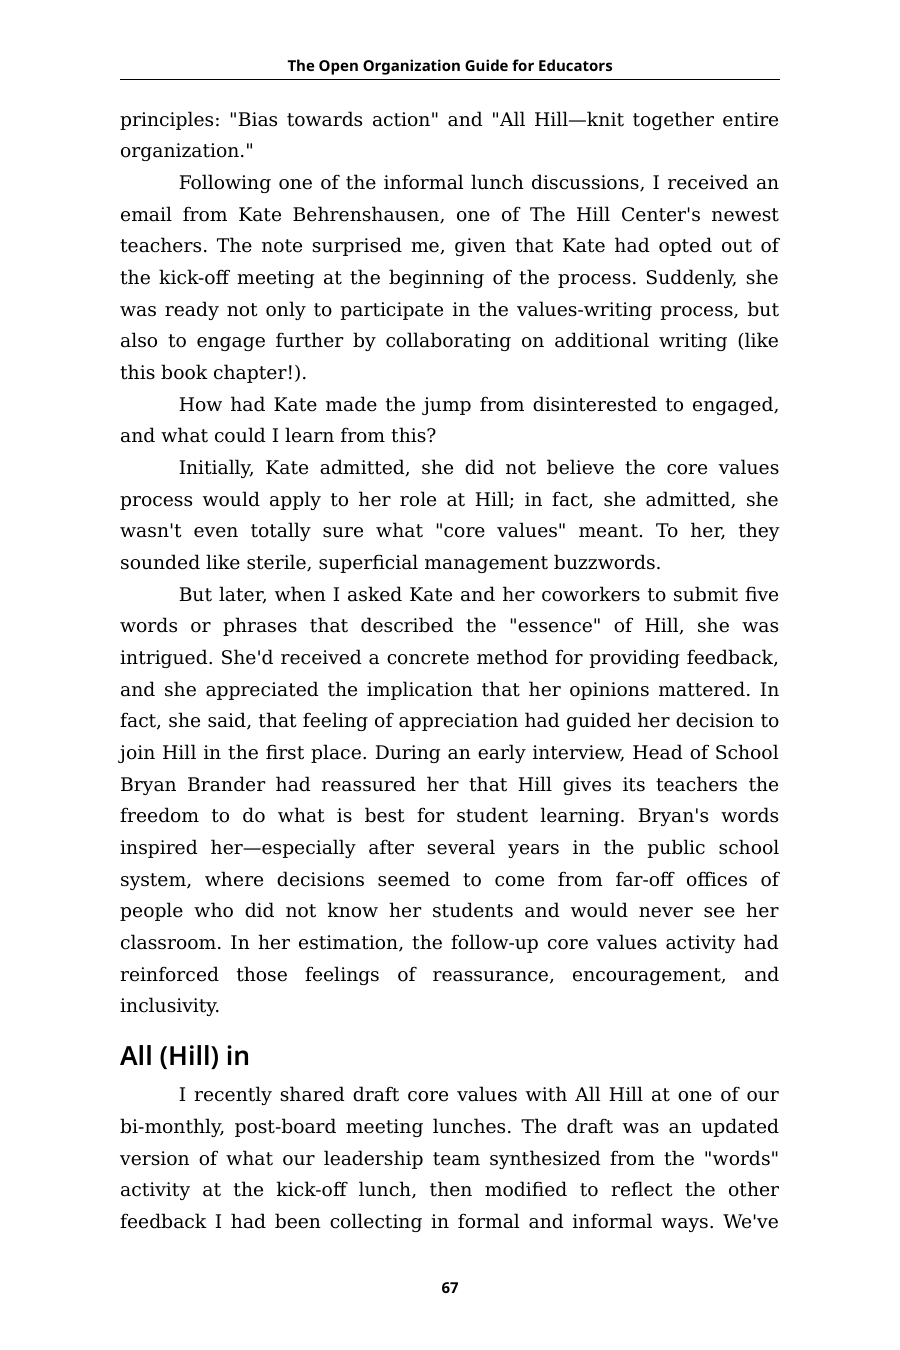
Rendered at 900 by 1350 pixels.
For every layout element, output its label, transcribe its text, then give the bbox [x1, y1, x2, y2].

subtitle All (Hill) in [120, 1042, 780, 1072]
text principles: "Bias towards action" and "All Hill—knit together entire organization." [120, 109, 780, 162]
text How had Kate made the jump from disinterested to engaged, and what could I learn from this? [120, 394, 780, 447]
text I recently shared draft core values with All Hill at one of our bi-monthly, post-board meeting lunches. The draft was an updated version of what our leadership team synthesized from the "words" activity at the kick-off lunch, then modified to reflect the other feedback I had been collecting in formal and informal ways. We've [120, 1084, 780, 1233]
text But later, when I asked Kate and her coworkers to submit five words or phrases that described the "essence" of Hill, she was intrigued. She'd received a concrete method for providing feedback, and she appreciated the implication that her opinions mattered. In fact, she said, that feeling of appreciation had guided her decision to join Hill in the first place. During an early interview, Head of School Bryan Brander had reassured her that Hill gives its teachers the freedom to do what is best for student learning. Bryan's words inspired her—especially after several years in the public school system, where decisions seemed to come from far-off offices of people who did not know her students and would never see her classroom. In her estimation, the follow-up core values activity had reinforced those feelings of reassurance, encouragement, and inclusivity. [120, 584, 780, 1017]
text Following one of the informal lunch discussions, I received an email from Kate Behrenshausen, one of The Hill Center's newest teachers. The note surprised me, given that Kate had opted out of the kick-off meeting at the beginning of the process. Suddenly, she was ready not only to participate in the values-writing process, but also to engage further by collaborating on additional writing (like this book chapter!). [120, 172, 780, 384]
text Initially, Kate admitted, she did not believe the core values process would apply to her role at Hill; in fact, she admitted, she wasn't even totally sure what "core values" meant. To her, they sounded like sterile, superficial management buzzwords. [120, 457, 780, 574]
